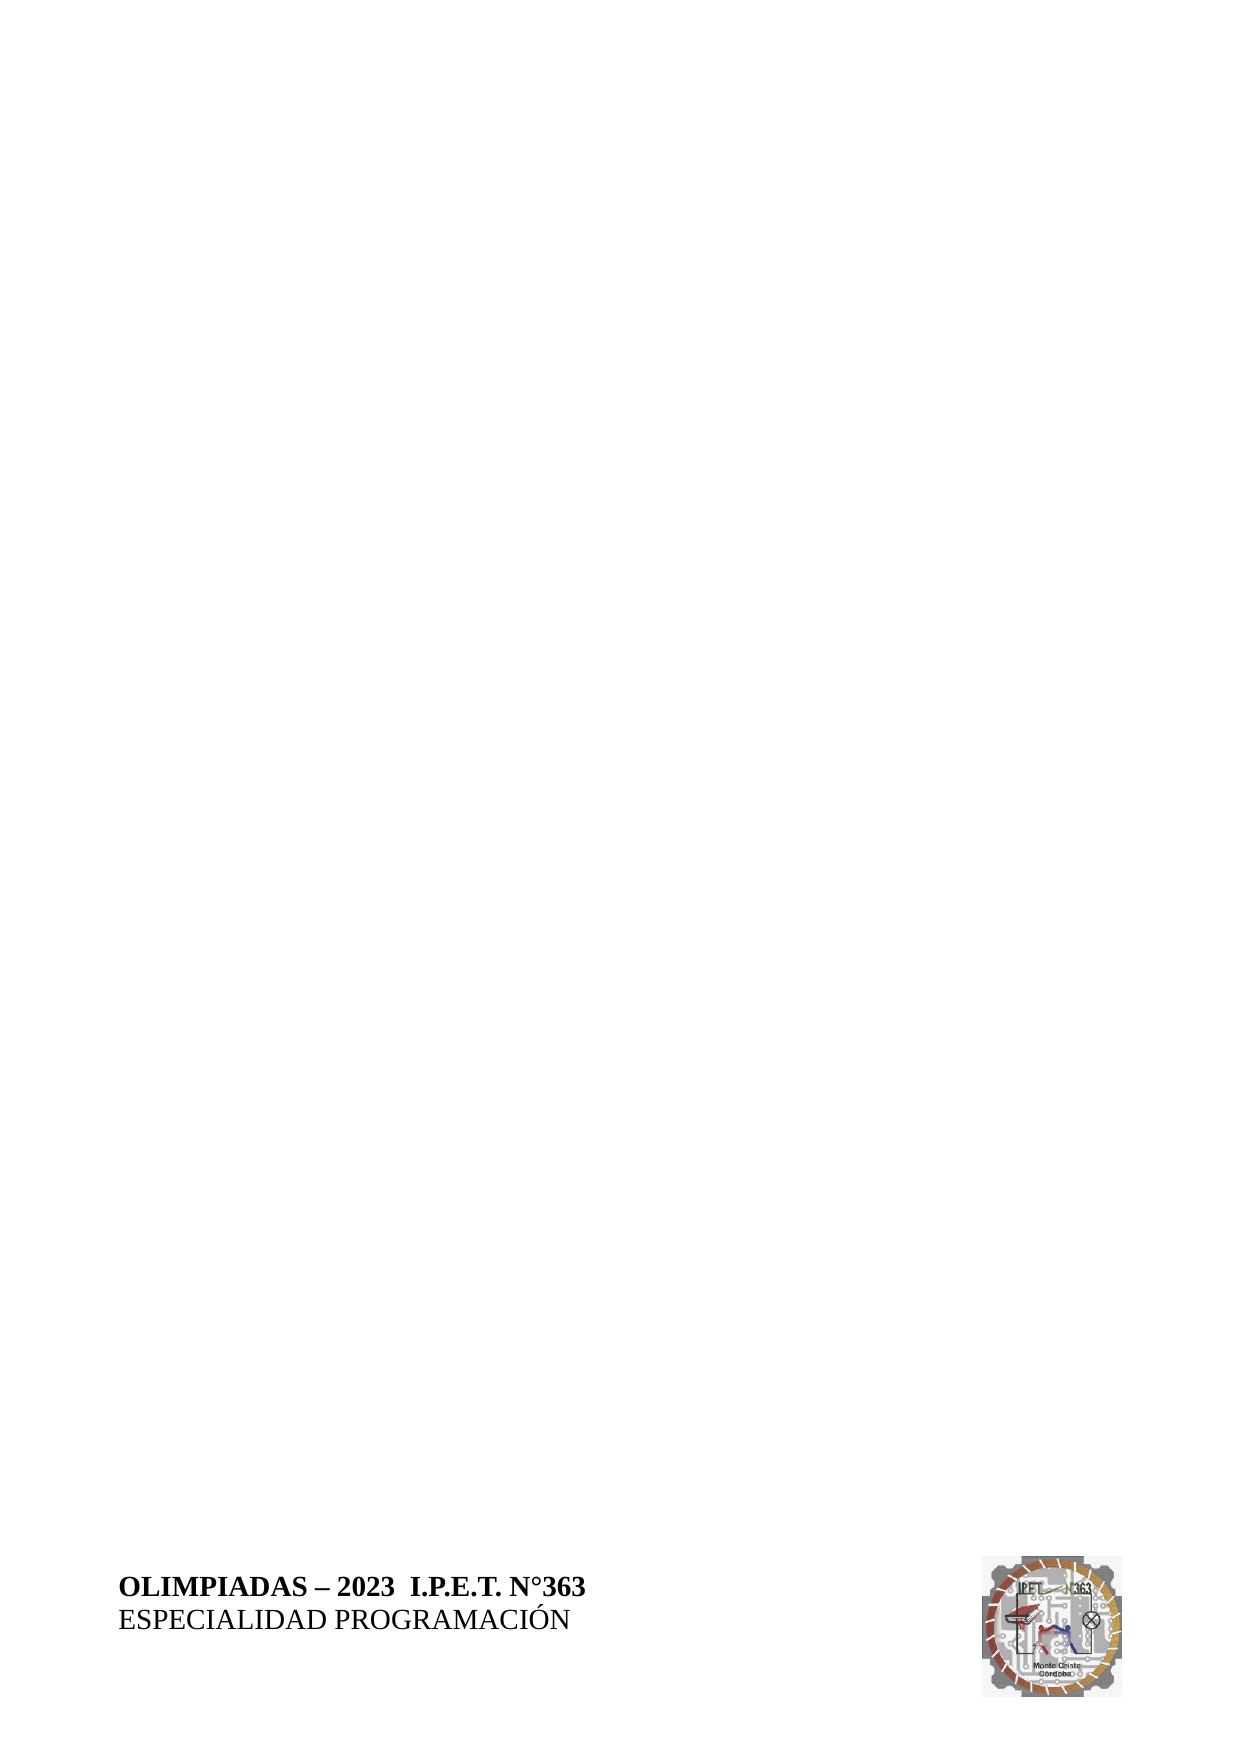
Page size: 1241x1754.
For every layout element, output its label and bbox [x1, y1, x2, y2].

picture [982, 1556, 1122, 1697]
